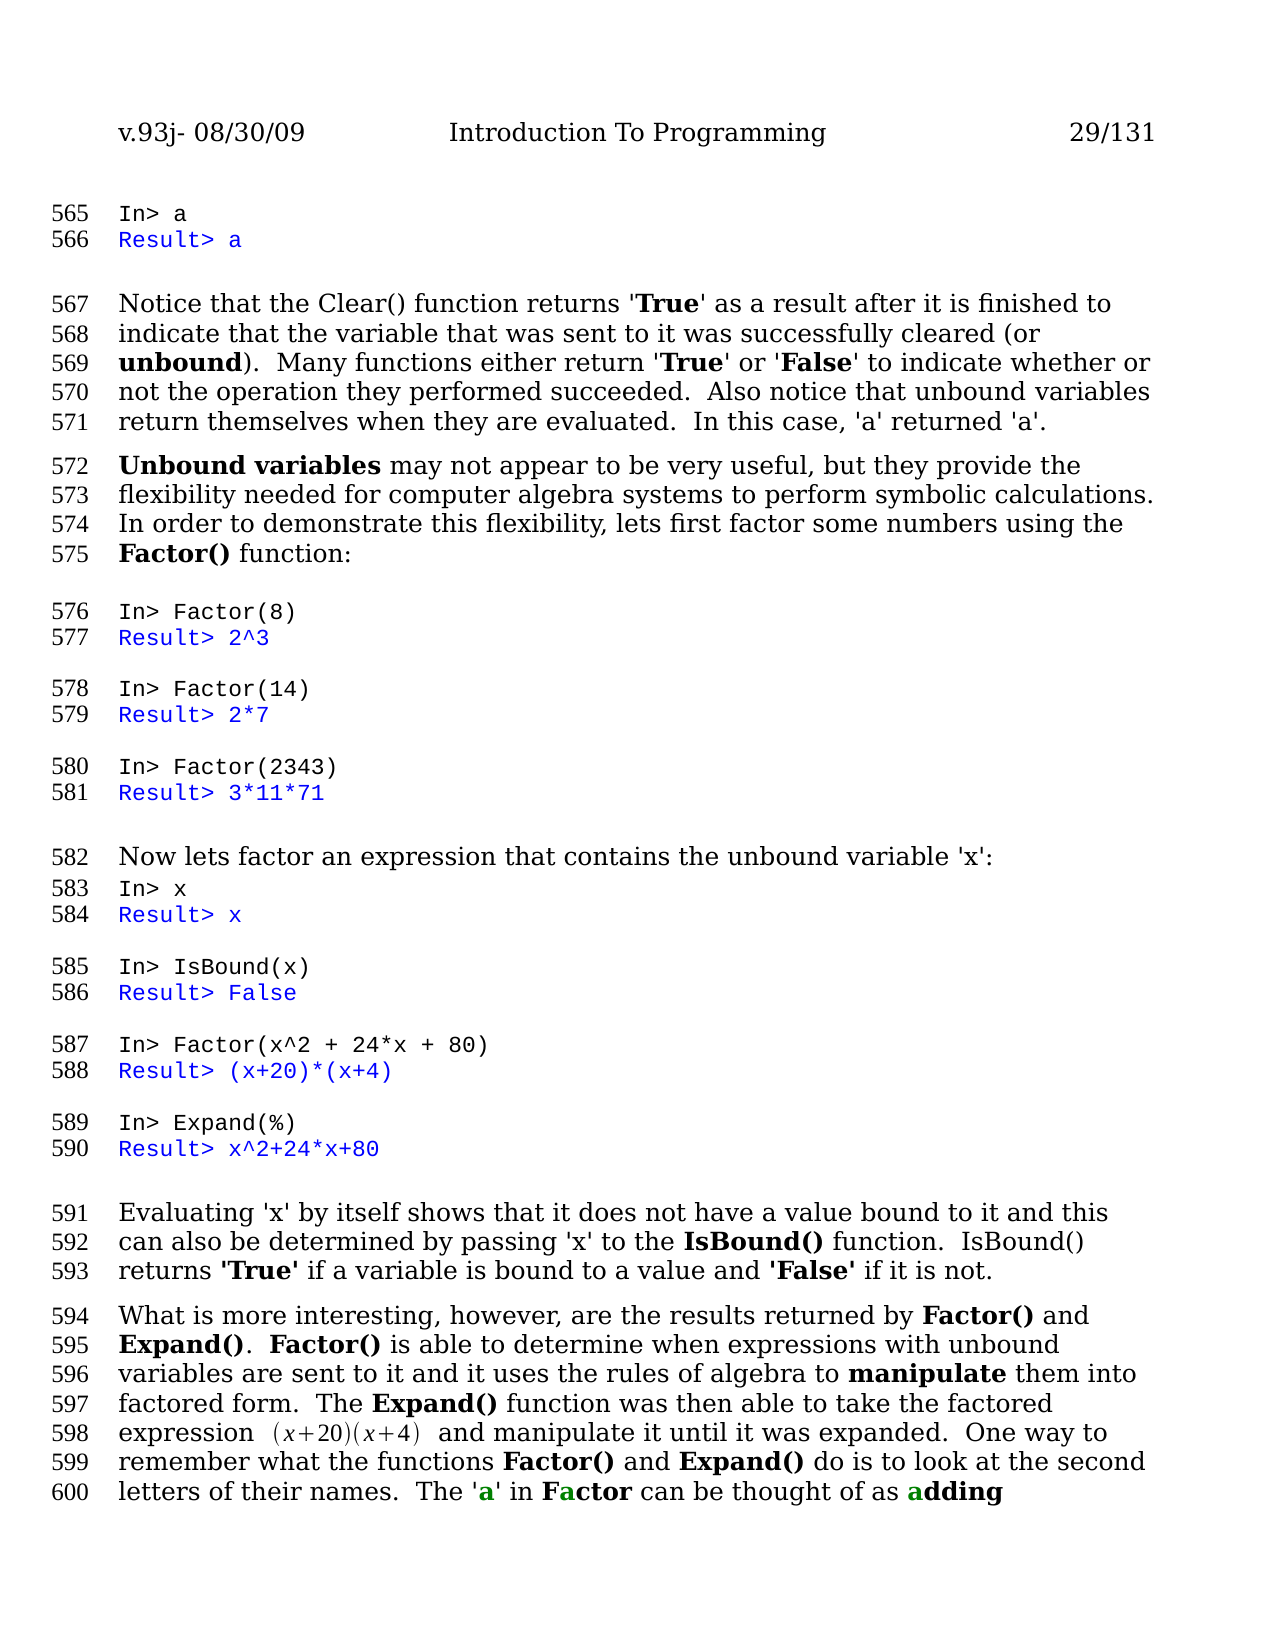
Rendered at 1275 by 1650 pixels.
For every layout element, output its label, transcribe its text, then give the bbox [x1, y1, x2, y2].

text Result> 2^3 [118, 626, 1157, 652]
text In> Factor(2343) [118, 756, 1157, 782]
text Result> 3*11*71 [118, 782, 1157, 807]
text In> Expand(%) [118, 1111, 1157, 1137]
text What is more interesting, however, are the results returned by Factor() and Expand(). Factor() is able to determine when expressions with unbound variables are sent to it and it uses the rules of algebra to manipulate them into factored form. The Expand() function was then able to take the factored expressionand manipulate it until it was expanded. One way to remember what the functions Factor() and Expand() do is to look at the second letters of their names. The 'a' in Factor can be thought of as adding [118, 1301, 1157, 1506]
text Result> False [118, 981, 1157, 1007]
text Result> a [118, 229, 1157, 254]
text In> Factor(8) [118, 600, 1157, 626]
text In> Factor(x^2 + 24*x + 80) [118, 1033, 1157, 1059]
text Result> x [118, 903, 1157, 929]
text Result> 2*7 [118, 704, 1157, 730]
text In> Factor(14) [118, 678, 1157, 704]
text Now lets factor an expression that contains the unbound variable 'x': [118, 842, 1157, 872]
text Result> (x+20)*(x+4) [118, 1059, 1157, 1085]
text In> a [118, 203, 1157, 229]
text Evaluating 'x' by itself shows that it does not have a value bound to it and this can also be determined by passing 'x' to the IsBound() function. IsBound() returns 'True' if a variable is bound to a value and 'False' if it is not. [118, 1198, 1157, 1286]
text Unbound variables may not appear to be very useful, but they provide the flexibility needed for computer algebra systems to perform symbolic calculations. In order to demonstrate this flexibility, lets first factor some numbers using the Factor() function: [118, 451, 1157, 568]
text Result> x^2+24*x+80 [118, 1137, 1157, 1163]
text In> x [118, 878, 1157, 903]
text In> IsBound(x) [118, 955, 1157, 981]
text Notice that the Clear() function returns 'True' as a result after it is finished to indicate that the variable that was sent to it was successfully cleared (or unbound). Many functions either return 'True' or 'False' to indicate whether or not the operation they performed succeeded. Also notice that unbound variables return themselves when they are evaluated. In this case, 'a' returned 'a'. [118, 289, 1157, 436]
